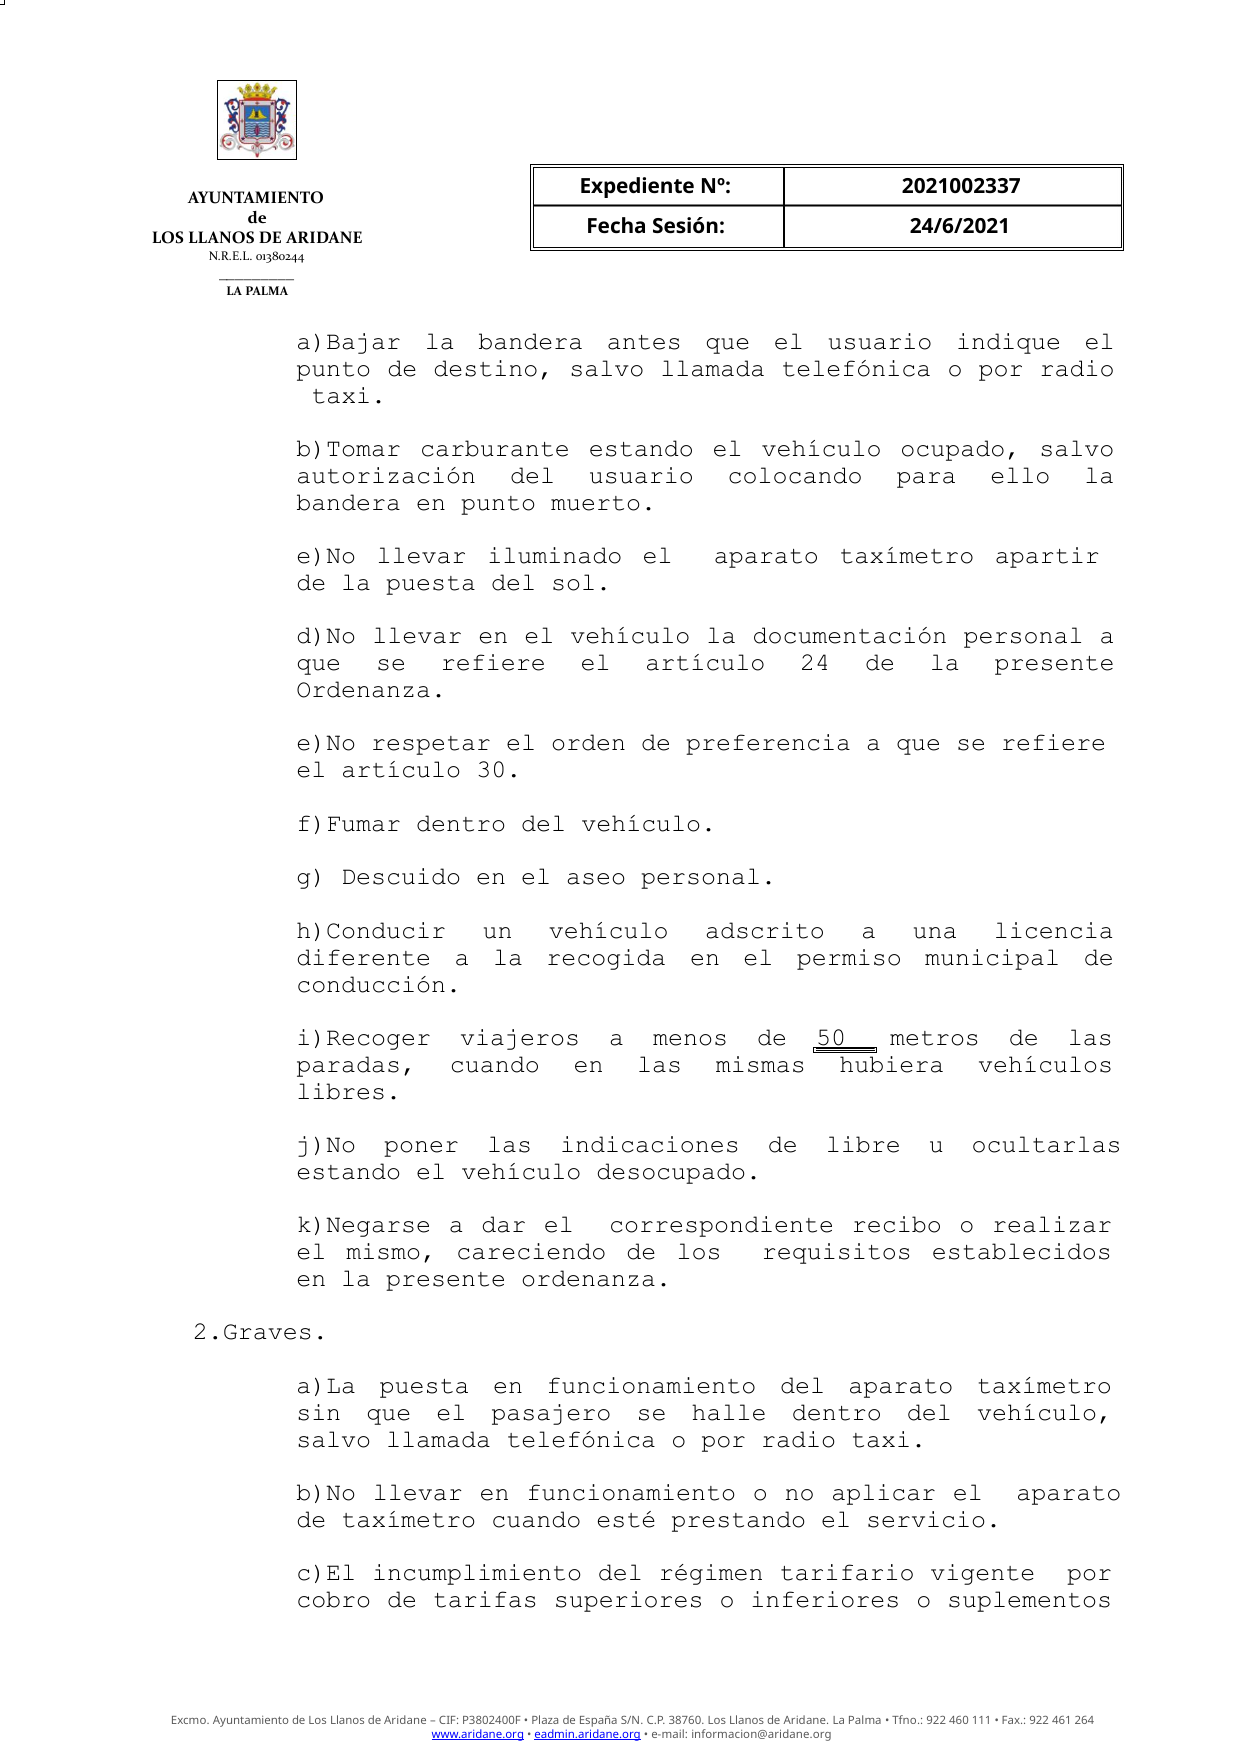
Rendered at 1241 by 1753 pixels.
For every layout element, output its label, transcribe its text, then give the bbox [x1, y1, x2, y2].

text de la puesta del sol. [296, 569, 1124, 596]
text libres. [296, 1078, 1138, 1104]
text i)Recoger viajeros a menos de 50 metros de las [296, 1023, 1138, 1051]
text Fecha Sesión: [586, 214, 761, 239]
text a)Bajar la bandera antes que el usuario indique el [296, 327, 1139, 355]
text Ordenanza. [296, 676, 1139, 703]
text Excmo. Ayuntamiento de Los Llanos de Aridane – CIF: P3802400F • Plaza de España S/N. C.P. 38760. Los Llanos de Aridane. La Palma • Tfno.: 922 460 111 • Fax.: 922 461 264 [171, 1713, 1095, 1727]
picture [218, 81, 296, 159]
text 2.Graves. [193, 1317, 353, 1345]
text b)Tomar carburante estando el vehículo ocupado, salvo [296, 433, 1139, 462]
text diferente a la recogida en el permiso municipal de [296, 944, 1138, 971]
text a)La puesta en funcionamiento del aparato taxímetro [296, 1371, 1137, 1399]
text de [247, 210, 387, 227]
text autorización del usuario colocando para ello la [296, 462, 1139, 489]
text estando el vehículo desocupado. [296, 1158, 1146, 1185]
text que se refiere el artículo 24 de la presente [296, 649, 1139, 676]
text taxi. [311, 382, 1139, 408]
text j)No poner las indicaciones de libre u ocultarlas [296, 1130, 1146, 1158]
picture [814, 1048, 876, 1052]
text el artículo 30. [296, 757, 1131, 783]
text 24/6/2021 [909, 214, 1059, 239]
text k)Negarse a dar el correspondiente recibo o realizar [296, 1210, 1137, 1238]
text e)No respetar el orden de preferencia a que se refiere [296, 728, 1131, 757]
text sin que el pasajero se halle dentro del vehículo, [296, 1399, 1137, 1426]
text h)Conducir un vehículo adscrito a una licencia [296, 915, 1138, 944]
text paradas, cuando en las mismas hubiera vehículos [296, 1051, 1138, 1078]
text www.aridane.org • eadmin.aridane.org • e-mail: informacion@aridane.org [431, 1727, 1095, 1741]
text LA PALMA [226, 286, 317, 298]
text _ [219, 266, 226, 279]
text 2021002337 [902, 173, 1059, 198]
text ________ [226, 266, 317, 282]
text cobro de tarifas superiores o inferiores o suplementos [296, 1586, 1137, 1613]
text c)El incumplimiento del régimen tarifario vigente por [296, 1558, 1137, 1586]
text de taxímetro cuando esté prestando el servicio. [296, 1506, 1146, 1533]
picture [531, 165, 1123, 250]
text salvo llamada telefónica o por radio taxi. [296, 1426, 1137, 1452]
text conducción. [296, 971, 1138, 997]
text f)Fumar dentro del vehículo. [296, 808, 741, 837]
text N.R.E.L. 01380244 [208, 250, 327, 262]
text Expediente Nº: [579, 173, 761, 198]
text en la presente ordenanza. [296, 1265, 1137, 1292]
text _ [317, 266, 327, 282]
text e)No llevar iluminado el aparato taxímetro apartir [296, 541, 1124, 569]
text bandera en punto muerto. [296, 489, 1139, 516]
text el mismo, careciendo de los requisitos establecidos [296, 1238, 1137, 1265]
text b)No llevar en funcionamiento o no aplicar el aparato [296, 1478, 1146, 1506]
text d)No llevar en el vehículo la documentación personal a [296, 621, 1139, 649]
text LOS LLANOS DE ARIDANE [152, 230, 387, 247]
text AYUNTAMIENTO [188, 190, 387, 207]
text g) Descuido en el aseo personal. [296, 862, 801, 890]
text punto de destino, salvo llamada telefónica o por radio [296, 355, 1139, 382]
